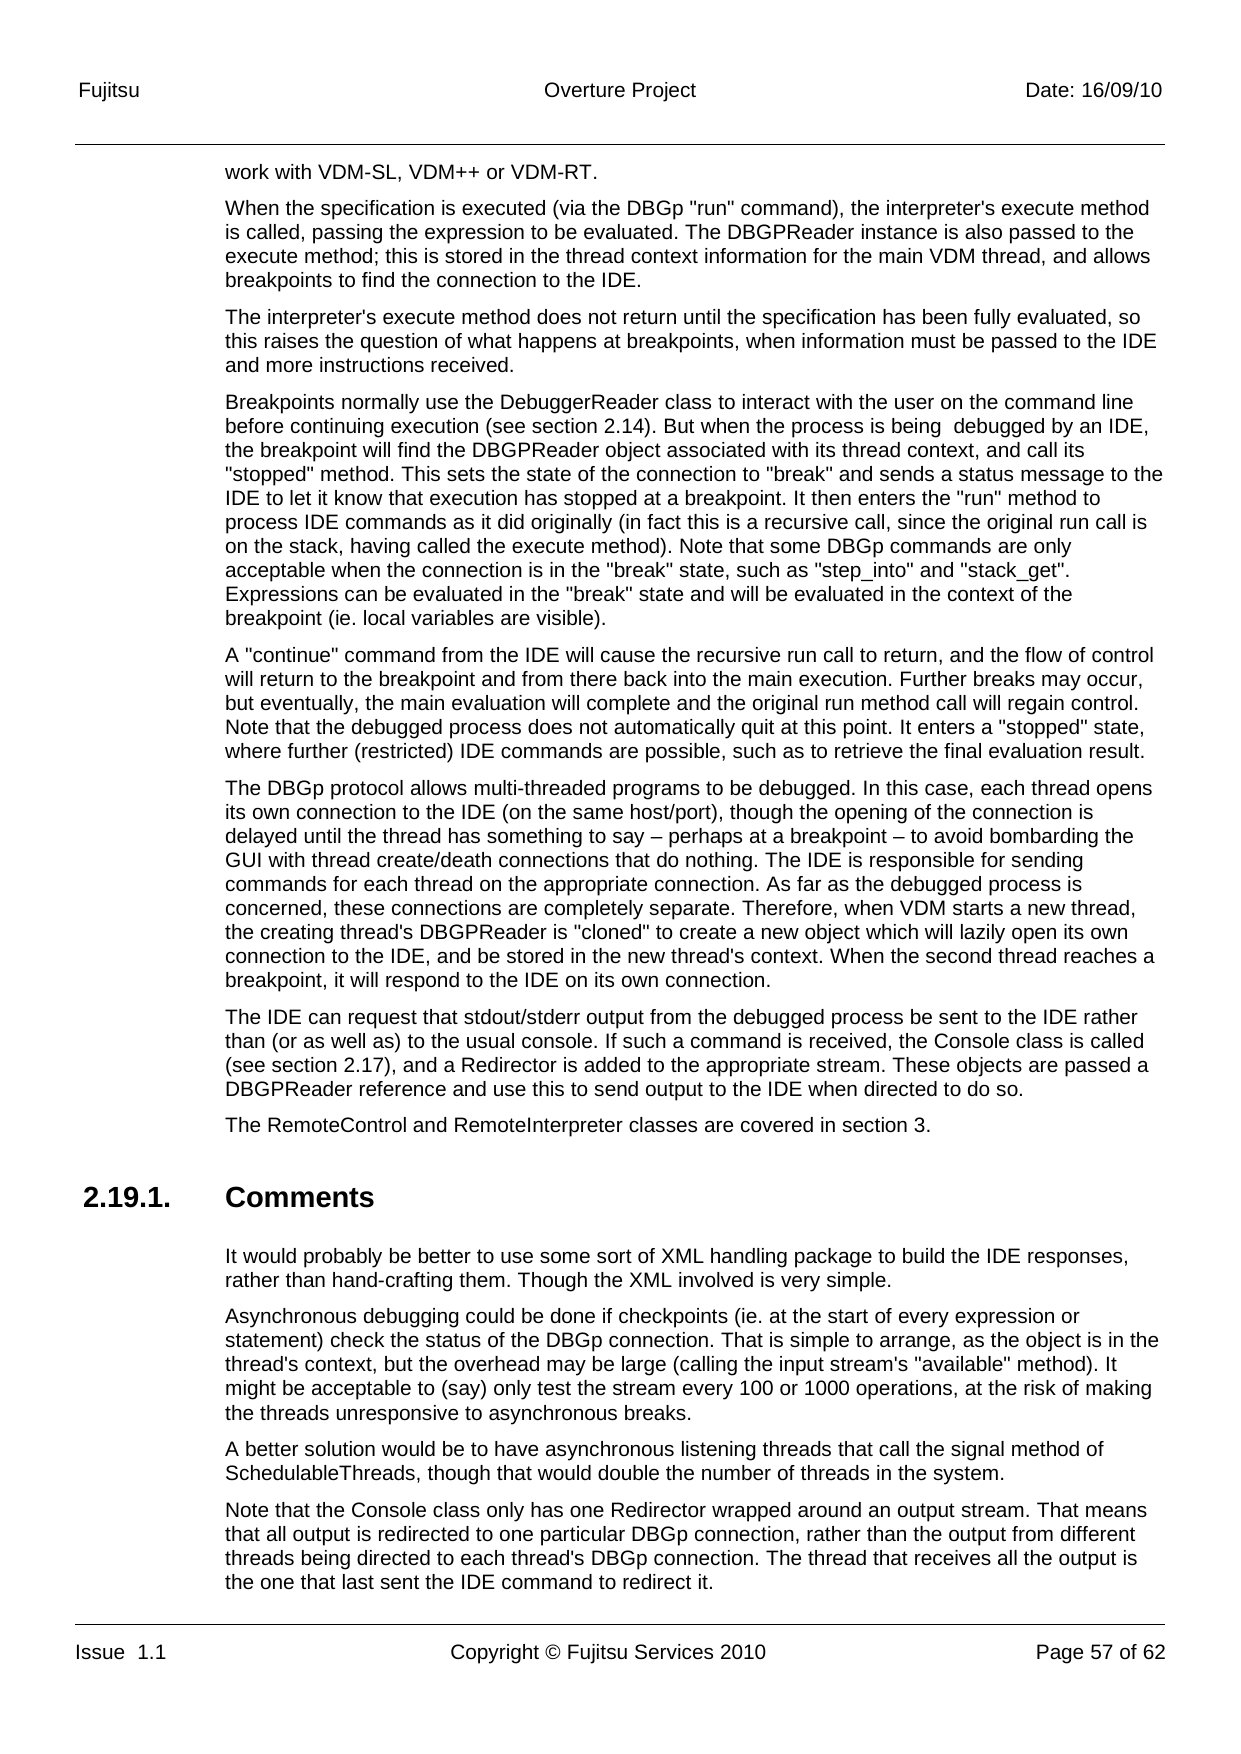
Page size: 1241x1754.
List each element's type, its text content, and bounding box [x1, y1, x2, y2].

text The IDE can request that stdout/stderr output from the debugged process be sent to the IDE rather than (or as well as) to the usual console. If such a command is received, the Console class is called (see section 2.17), and a Redirector is added to the appropriate stream. These objects are passed a DBGPReader reference and use this to send output to the IDE when directed to do so. [225, 1005, 1165, 1101]
text When the specification is executed (via the DBGp "run" command), the interpreter's execute method is called, passing the expression to be evaluated. The DBGPReader instance is also passed to the execute method; this is stored in the thread context information for the main VDM thread, and allows breakpoints to find the connection to the IDE. [225, 196, 1165, 292]
text Breakpoints normally use the DebuggerReader class to interact with the user on the command line before continuing execution (see section 2.14). But when the process is being debugged by an IDE, the breakpoint will find the DBGPReader object associated with its thread context, and call its "stopped" method. This sets the state of the connection to "break" and sends a status message to the IDE to let it know that execution has stopped at a breakpoint. It then enters the "run" method to process IDE commands as it did originally (in fact this is a recursive call, since the original run call is on the stack, having called the execute method). Note that some DBGp commands are only acceptable when the connection is in the "break" state, such as "step_into" and "stack_get". Expressions can be evaluated in the "break" state and will be evaluated in the context of the breakpoint (ie. local variables are visible). [225, 390, 1165, 630]
text work with VDM-SL, VDM++ or VDM-RT. [225, 160, 1165, 184]
text It would probably be better to use some sort of XML handling package to build the IDE responses, rather than hand-crafting them. Though the XML involved is very simple. [225, 1243, 1165, 1292]
text A "continue" command from the IDE will cause the recursive run call to return, and the flow of control will return to the breakpoint and from there back into the main execution. Further breaks may occur, but eventually, the main evaluation will complete and the original run method call will regain control. Note that the debugged process does not automatically quit at this point. It enters a "stopped" state, where further (restricted) IDE commands are possible, such as to retrieve the final evaluation result. [225, 643, 1165, 763]
text The RemoteControl and RemoteInterpreter classes are covered in section 3. [225, 1113, 1165, 1137]
text The DBGp protocol allows multi-threaded programs to be debugged. In this case, each thread opens its own connection to the IDE (on the same host/port), though the opening of the connection is delayed until the thread has something to say – perhaps at a breakpoint – to avoid bombarding the GUI with thread create/death connections that do nothing. The IDE is responsible for sending commands for each thread on the appropriate connection. As far as the debugged process is concerned, these connections are completely separate. Therefore, when VDM starts a new thread, the creating thread's DBGPReader is "cloned" to create a new object which will lazily open its own connection to the IDE, and be stored in the new thread's context. When the second thread reaches a breakpoint, it will respond to the IDE on its own connection. [225, 776, 1165, 992]
subtitle Comments [75, 1180, 1165, 1213]
text The interpreter's execute method does not return until the specification has been fully evaluated, so this raises the question of what happens at breakpoints, when information must be passed to the IDE and more instructions received. [225, 305, 1165, 377]
text Asynchronous debugging could be done if checkpoints (ie. at the start of every expression or statement) check the status of the DBGp connection. That is simple to arrange, as the object is in the thread's context, but the overhead may be large (calling the input stream's "available" method). It might be acceptable to (say) only test the stream every 100 or 1000 operations, at the risk of making the threads unresponsive to asynchronous breaks. [225, 1304, 1165, 1424]
text Note that the Console class only has one Redirector wrapped around an output stream. That means that all output is redirected to one particular DBGp connection, rather than the output from different threads being directed to each thread's DBGp connection. The thread that receives all the output is the one that last sent the IDE command to redirect it. [225, 1498, 1165, 1594]
text A better solution would be to have asynchronous listening threads that call the signal method of SchedulableThreads, though that would double the number of threads in the system. [225, 1437, 1165, 1485]
